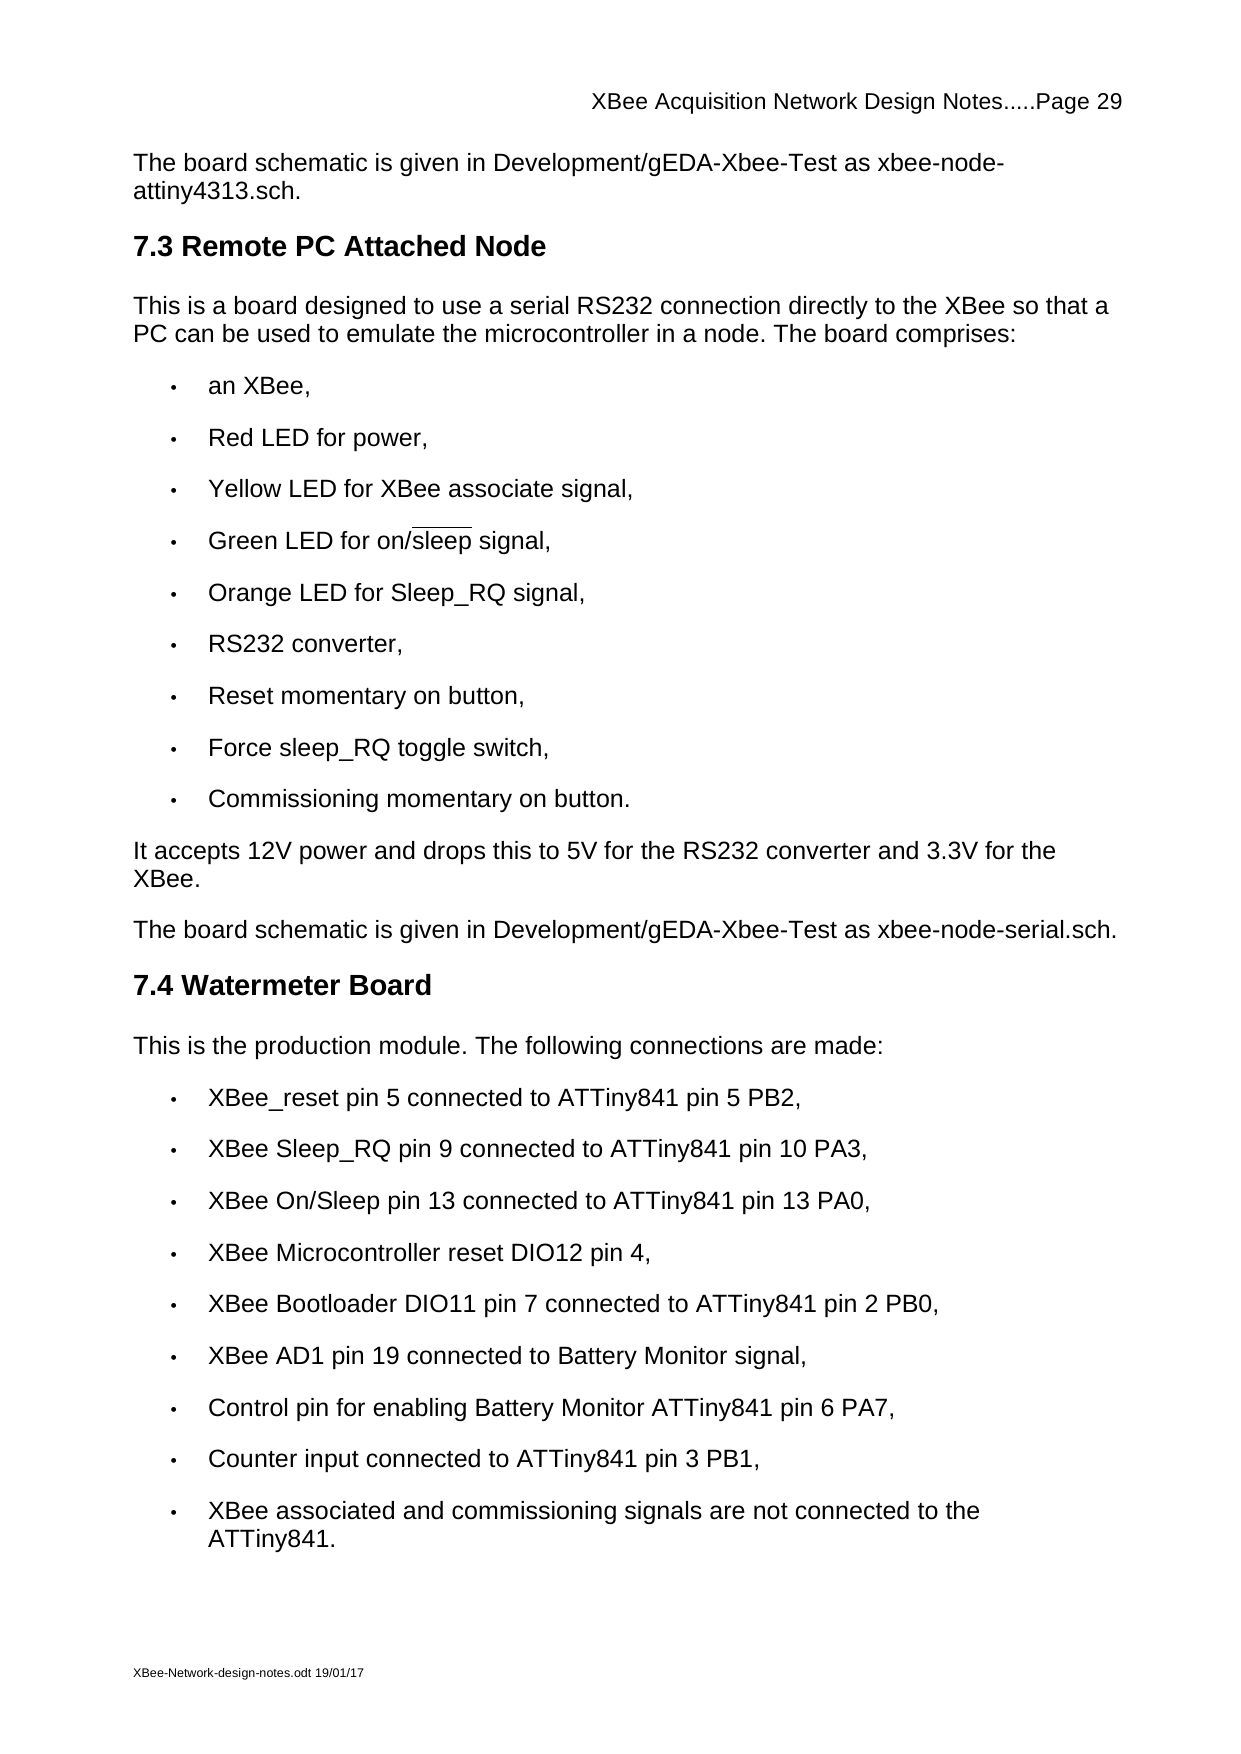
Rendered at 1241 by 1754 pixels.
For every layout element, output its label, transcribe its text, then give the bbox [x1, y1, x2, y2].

list XBee associated and commissioning signals are not connected to the ATTiny841. [170, 1497, 1123, 1553]
list RS232 converter, [170, 630, 1123, 658]
list XBee AD1 pin 19 connected to Battery Monitor signal, [170, 1342, 1123, 1370]
text This is the production module. The following connections are made: [133, 1032, 1123, 1060]
list Control pin for enabling Battery Monitor ATTiny841 pin 6 PA7, [170, 1393, 1123, 1422]
list XBee Microcontroller reset DIO12 pin 4, [170, 1238, 1123, 1267]
list Reset momentary on button, [170, 682, 1123, 710]
text The board schematic is given in Development/gEDA-Xbee-Test as xbee-node-attiny4313.sch. [133, 149, 1123, 205]
list an XBee, [170, 372, 1123, 400]
list Commissioning momentary on button. [170, 785, 1123, 813]
list Yellow LED for XBee associate signal, [170, 475, 1123, 503]
subtitle Watermeter Board [133, 969, 1123, 1002]
list XBee On/Sleep pin 13 connected to ATTiny841 pin 13 PA0, [170, 1187, 1123, 1215]
list XBee Bootloader DIO11 pin 7 connected to ATTiny841 pin 2 PB0, [170, 1290, 1123, 1318]
list XBee_reset pin 5 connected to ATTiny841 pin 5 PB2, [170, 1083, 1123, 1112]
text This is a board designed to use a serial RS232 connection directly to the XBee so that a PC can be used to emulate the microcontroller in a node. The board comprises: [133, 292, 1123, 348]
list Counter input connected to ATTiny841 pin 3 PB1, [170, 1445, 1123, 1473]
list Force sleep_RQ toggle switch, [170, 733, 1123, 761]
list Green LED for on/sleep signal, [170, 527, 1123, 555]
list Orange LED for Sleep_RQ signal, [170, 578, 1123, 606]
list XBee Sleep_RQ pin 9 connected to ATTiny841 pin 10 PA3, [170, 1135, 1123, 1163]
text It accepts 12V power and drops this to 5V for the RS232 converter and 3.3V for the XBee. [133, 837, 1123, 893]
text The board schematic is given in Development/gEDA-Xbee-Test as xbee-node-serial.sch. [133, 916, 1123, 944]
list Red LED for power, [170, 423, 1123, 451]
subtitle Remote PC Attached Node [133, 229, 1123, 262]
